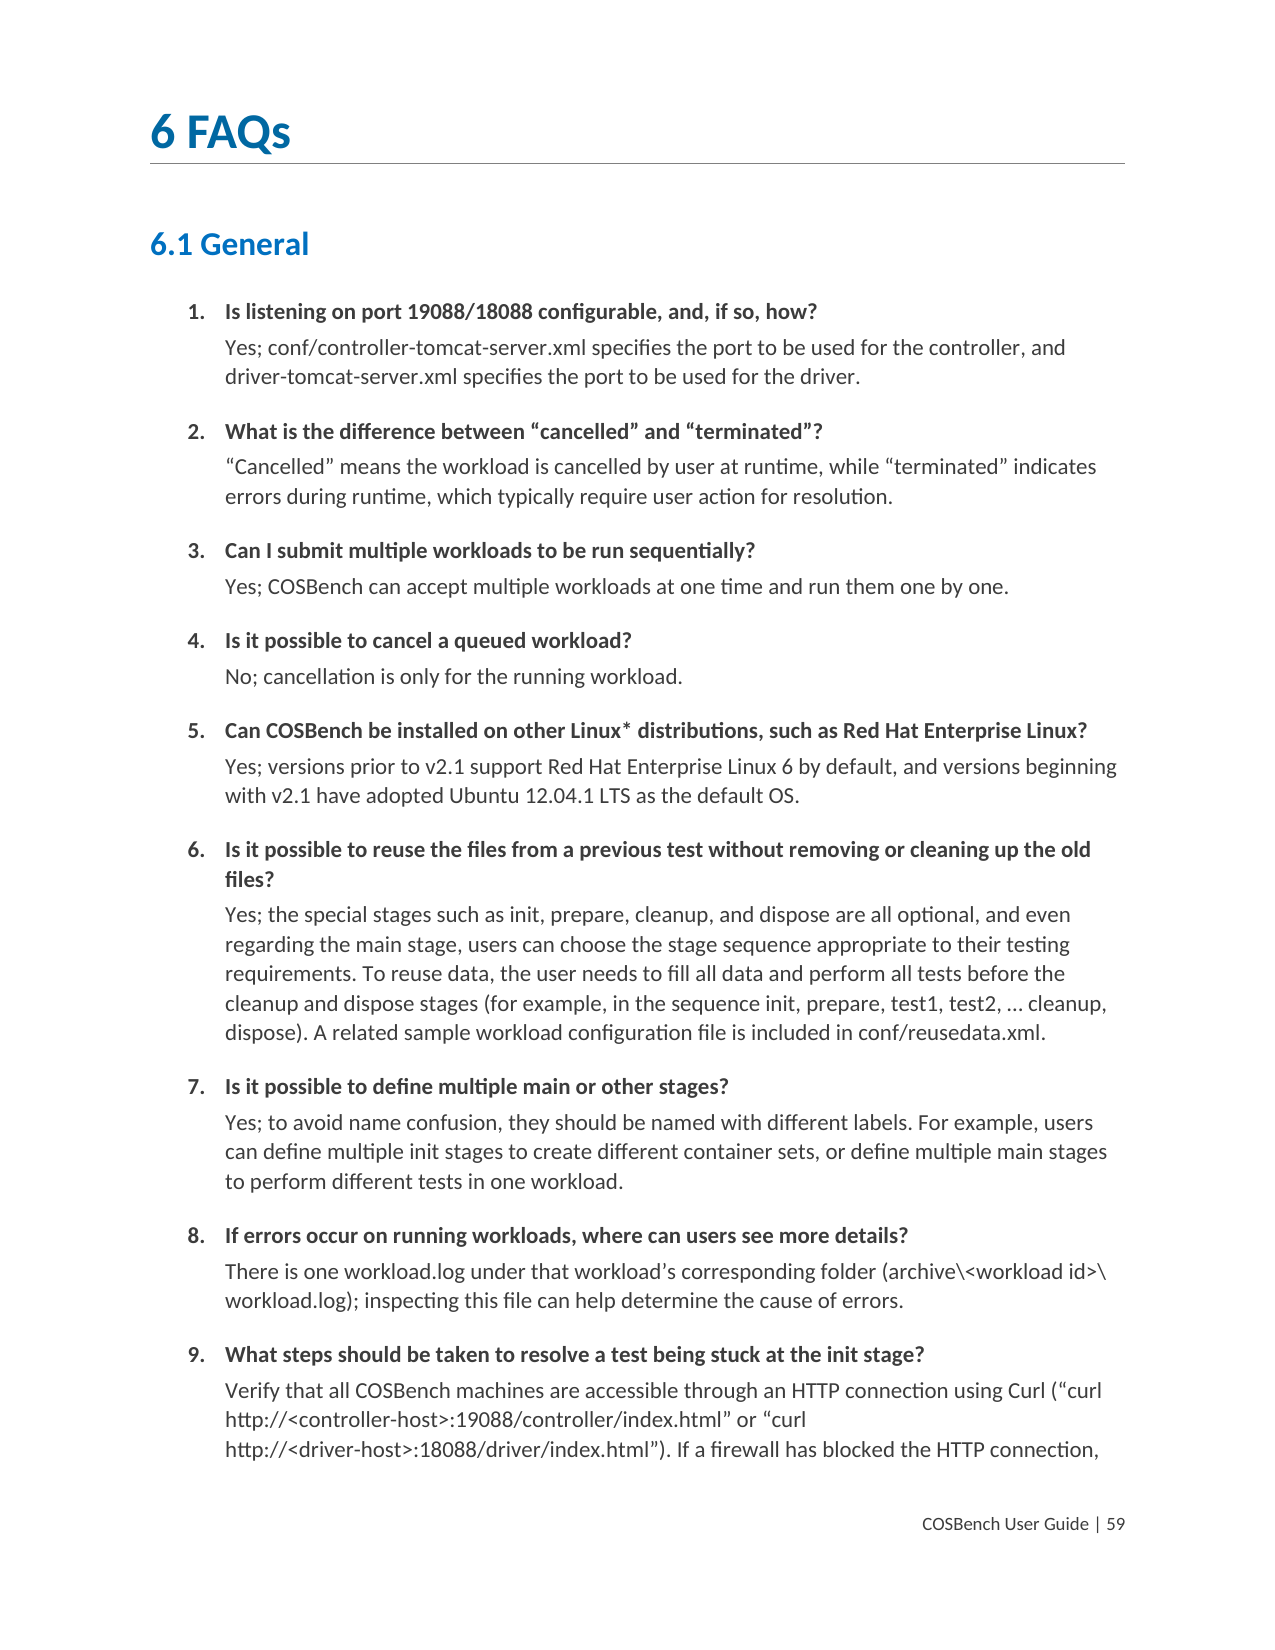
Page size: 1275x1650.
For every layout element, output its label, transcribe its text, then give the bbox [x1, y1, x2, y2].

list Is listening on port 19088/18088 configurable, and, if so, how? [187, 297, 1125, 325]
text Yes; to avoid name confusion, they should be named with different labels. For example, users can define multiple init stages to create different container sets, or define multiple main stages to perform different tests in one workload. [225, 1108, 1125, 1195]
subtitle FAQs [150, 100, 1125, 163]
subtitle General [150, 223, 1125, 264]
list Is it possible to reuse the files from a previous test without removing or cleaning up the old files? [187, 836, 1125, 893]
text Yes; versions prior to v2.1 support Red Hat Enterprise Linux 6 by default, and versions beginning with v2.1 have adopted Ubuntu 12.04.1 LTS as the default OS. [225, 752, 1125, 809]
list What steps should be taken to resolve a test being stuck at the init stage? [187, 1341, 1125, 1368]
list What is the difference between “cancelled” and “terminated”? [187, 417, 1125, 445]
text Yes; the special stages such as init, prepare, cleanup, and dispose are all optional, and even regarding the main stage, users can choose the stage sequence appropriate to their testing requirements. To reuse data, the user needs to fill all data and perform all tests before the cleanup and dispose stages (for example, in the sequence init, prepare, test1, test2, … cleanup, dispose). A related sample workload configuration file is included in conf/reusedata.xml. [225, 901, 1125, 1046]
text Yes; COSBench can accept multiple workloads at one time and run them one by one. [225, 572, 1125, 600]
text Yes; conf/controller-tomcat-server.xml specifies the port to be used for the controller, and driver-tomcat-server.xml specifies the port to be used for the driver. [225, 333, 1125, 390]
list Can I submit multiple workloads to be run sequentially? [187, 536, 1125, 564]
list Is it possible to define multiple main or other stages? [187, 1072, 1125, 1100]
text There is one workload.log under that workload’s corresponding folder (archive\<workload id>\workload.log); inspecting this file can help determine the cause of errors. [225, 1257, 1125, 1314]
text No; cancellation is only for the running workload. [225, 662, 1125, 690]
list If errors occur on running workloads, where can users see more details? [187, 1221, 1125, 1249]
text Verify that all COSBench machines are accessible through an HTTP connection using Curl (“curl http://<controller-host>:19088/controller/index.html” or “curl http://<driver-host>:18088/driver/index.html”). If a firewall has blocked the HTTP connection, [225, 1376, 1125, 1463]
list Is it possible to cancel a queued workload? [187, 626, 1125, 654]
text “Cancelled” means the workload is cancelled by user at runtime, while “terminated” indicates errors during runtime, which typically require user action for resolution. [225, 452, 1125, 510]
list Can COSBench be installed on other Linux* distributions, such as Red Hat Enterprise Linux? [187, 716, 1125, 744]
